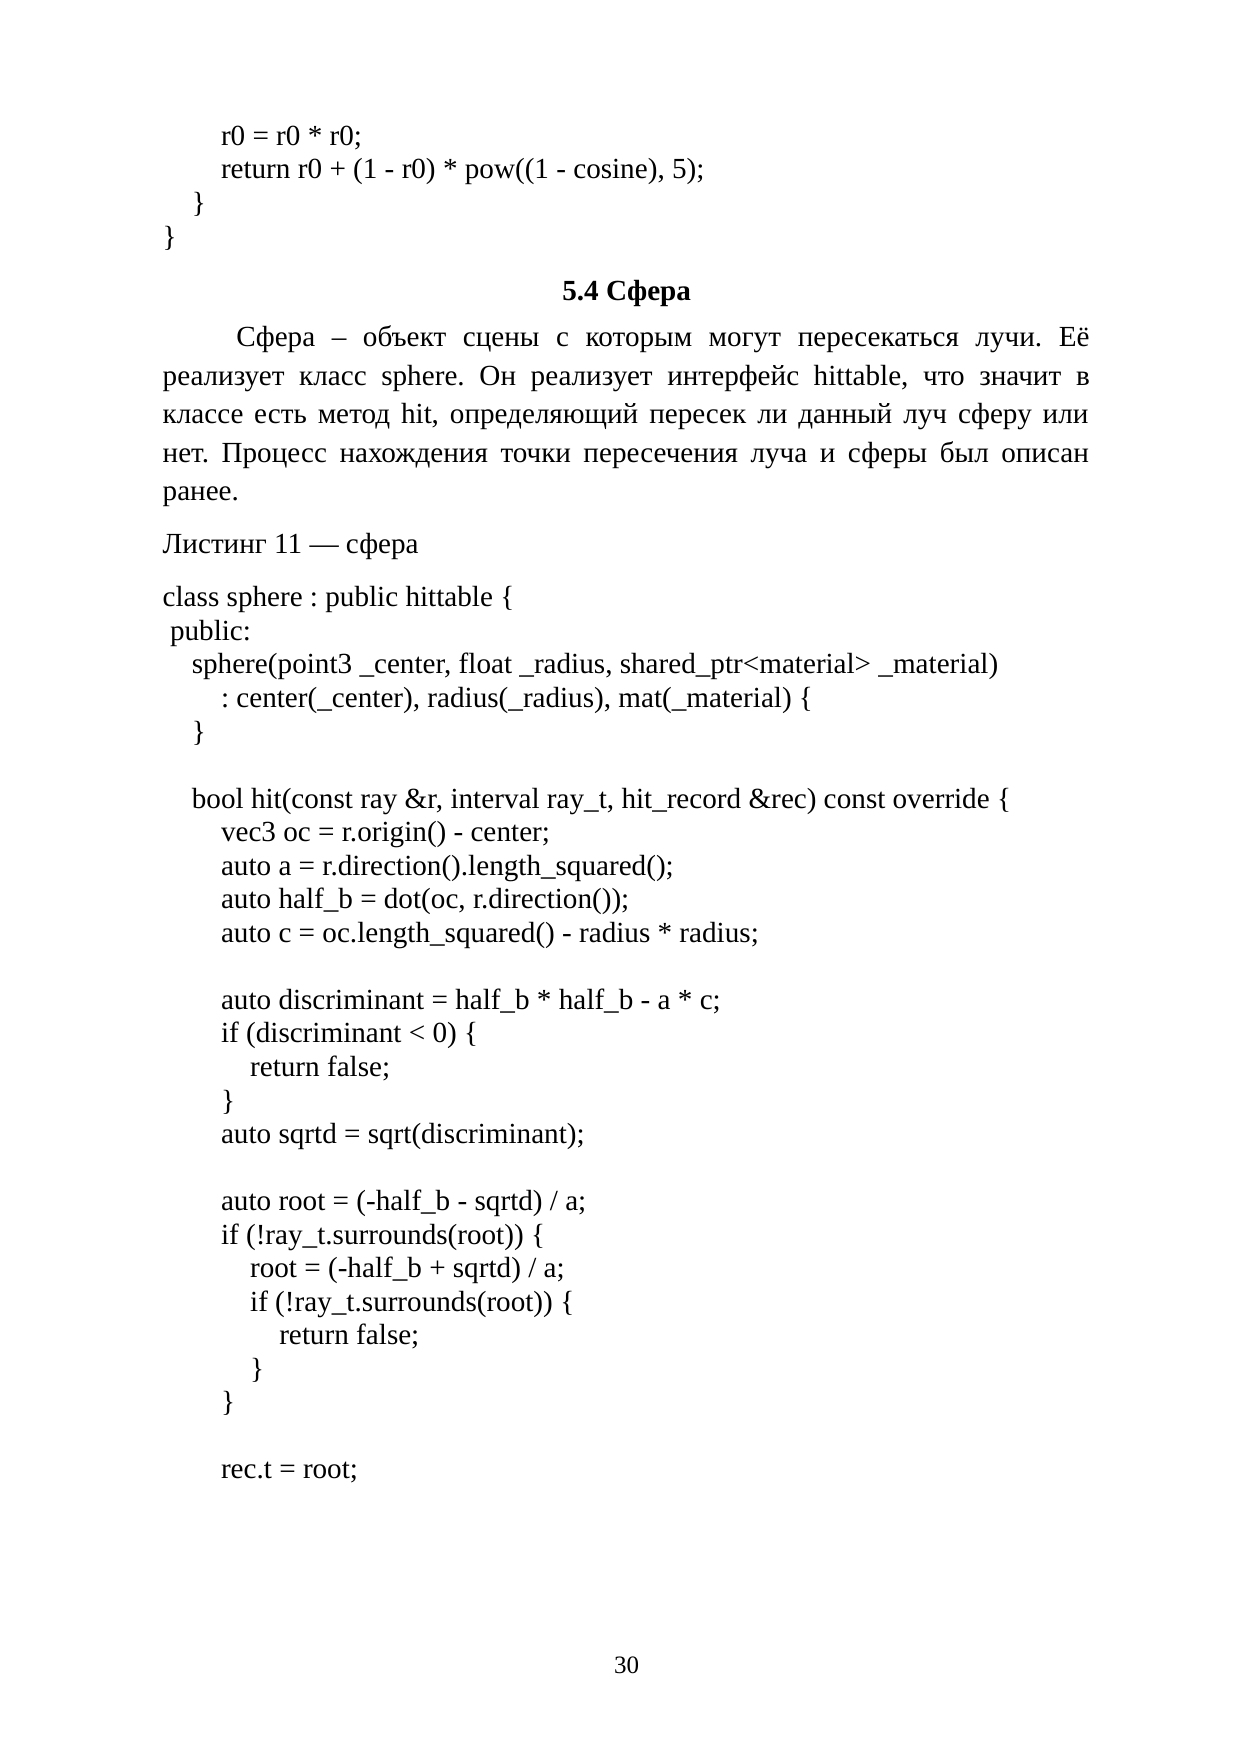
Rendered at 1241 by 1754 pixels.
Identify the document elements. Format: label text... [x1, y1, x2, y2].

text } [162, 714, 1090, 747]
text : center(_center), radius(_radius), mat(_material) { [162, 680, 1090, 714]
text bool hit(const ray &r, interval ray_t, hit_record &rec) const override { [162, 781, 1090, 814]
text r0 = r0 * r0; [162, 118, 1090, 152]
text auto sqrtd = sqrt(discriminant); [162, 1116, 1090, 1150]
text auto root = (-half_b - sqrtd) / a; [162, 1183, 1090, 1217]
text sphere(point3 _center, float _radius, shared_ptr<material> _material) [162, 647, 1090, 680]
subtitle 5.4 Сфера [162, 273, 1090, 307]
text return false; [162, 1317, 1090, 1351]
text auto a = r.direction().length_squared(); [162, 848, 1090, 881]
text } [162, 1351, 1090, 1384]
text } [162, 185, 1090, 219]
text rec.t = root; [162, 1452, 1090, 1485]
text Сфера – объект сцены с которым могут пересекаться лучи. Её реализует класс sphere. Он реализует интерфейс hittable, что значит в классе есть метод hit, определяющий пересек ли данный луч сферу или нет. Процесс нахождения точки пересечения луча и сферы был описан ранее. [162, 319, 1090, 507]
text if (!ray_t.surrounds(root)) { [162, 1284, 1090, 1317]
text return false; [162, 1049, 1090, 1083]
text if (!ray_t.surrounds(root)) { [162, 1217, 1090, 1250]
text auto discriminant = half_b * half_b - a * c; [162, 982, 1090, 1016]
text vec3 oc = r.origin() - center; [162, 814, 1090, 848]
text auto c = oc.length_squared() - radius * radius; [162, 915, 1090, 948]
text root = (-half_b + sqrtd) / a; [162, 1250, 1090, 1284]
text } [162, 1384, 1090, 1418]
text class sphere : public hittable { [162, 579, 1090, 613]
text return r0 + (1 - r0) * pow((1 - cosine), 5); [162, 152, 1090, 185]
text if (discriminant < 0) { [162, 1016, 1090, 1049]
text public: [162, 613, 1090, 647]
text } [162, 1083, 1090, 1116]
text Листинг 11 — сфера [162, 526, 1090, 560]
text } [162, 219, 1090, 252]
text auto half_b = dot(oc, r.direction()); [162, 881, 1090, 915]
